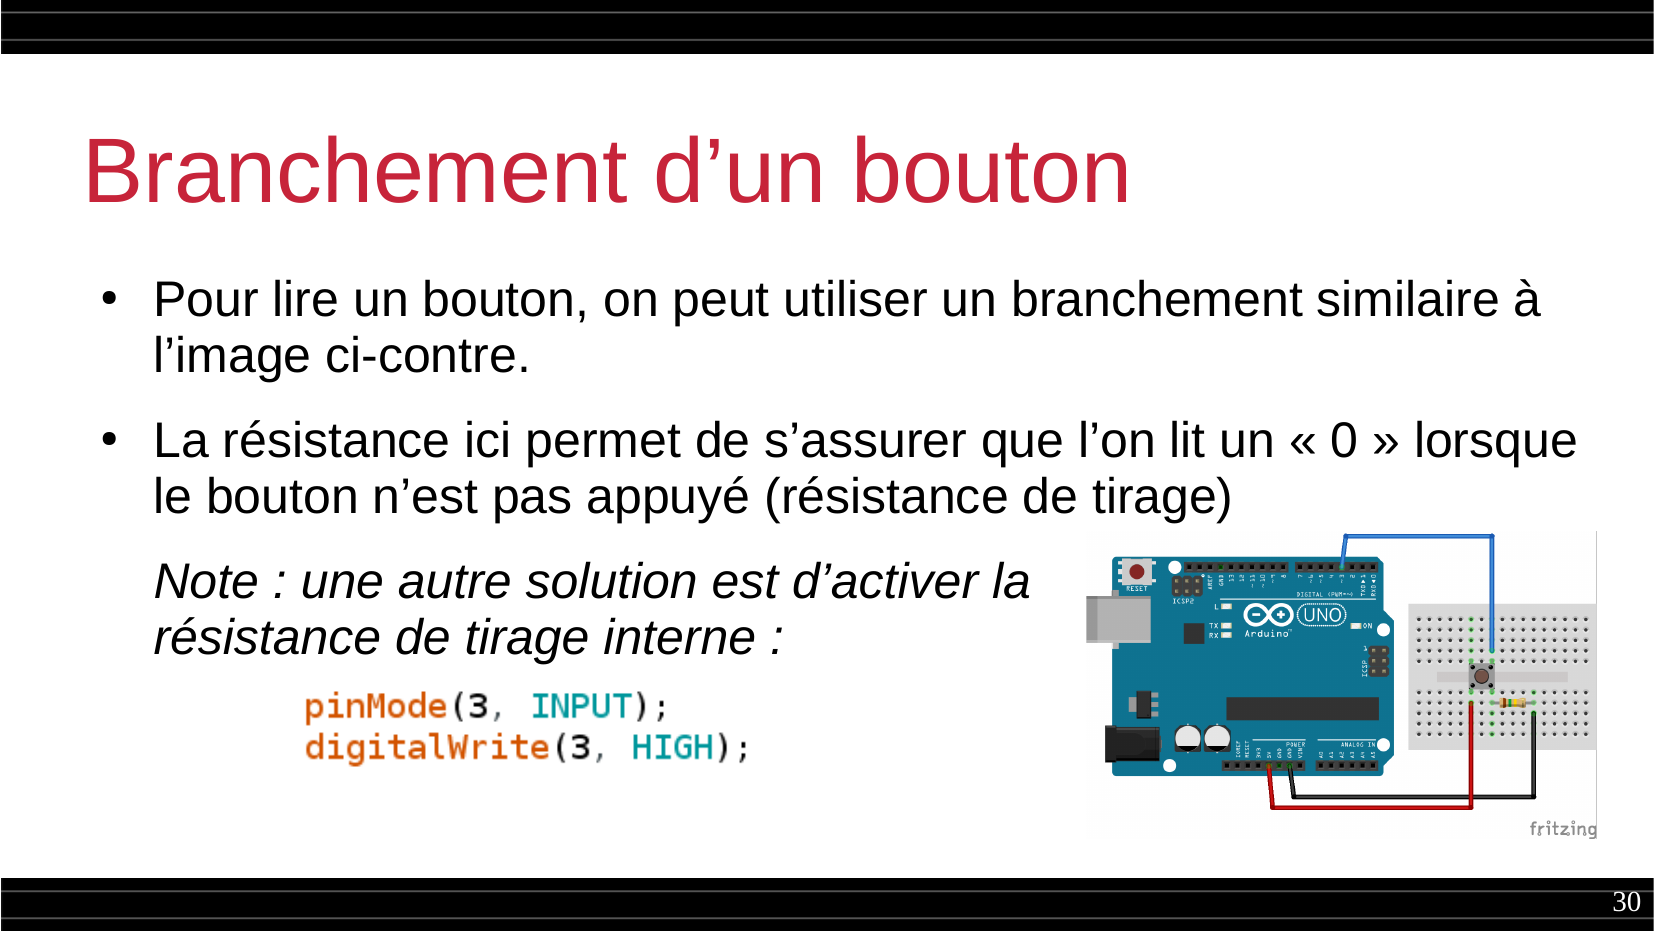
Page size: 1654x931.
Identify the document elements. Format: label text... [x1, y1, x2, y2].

picture [290, 677, 768, 780]
picture [1086, 531, 1597, 839]
list Pour lire un bouton, on peut utiliser un branchement similaire à l’image ci-contre. La résistance ici permet de s’assurer que l’on lit un « 0 » lorsque le bouton n’est pas appuyé (résistance de tirage) Note : une autre solution est d’activer la résistance de tirage interne : [82, 271, 1595, 758]
title Branchement d’un bouton [82, 92, 1571, 249]
picture [1, 878, 1654, 931]
picture [1, 0, 1654, 54]
